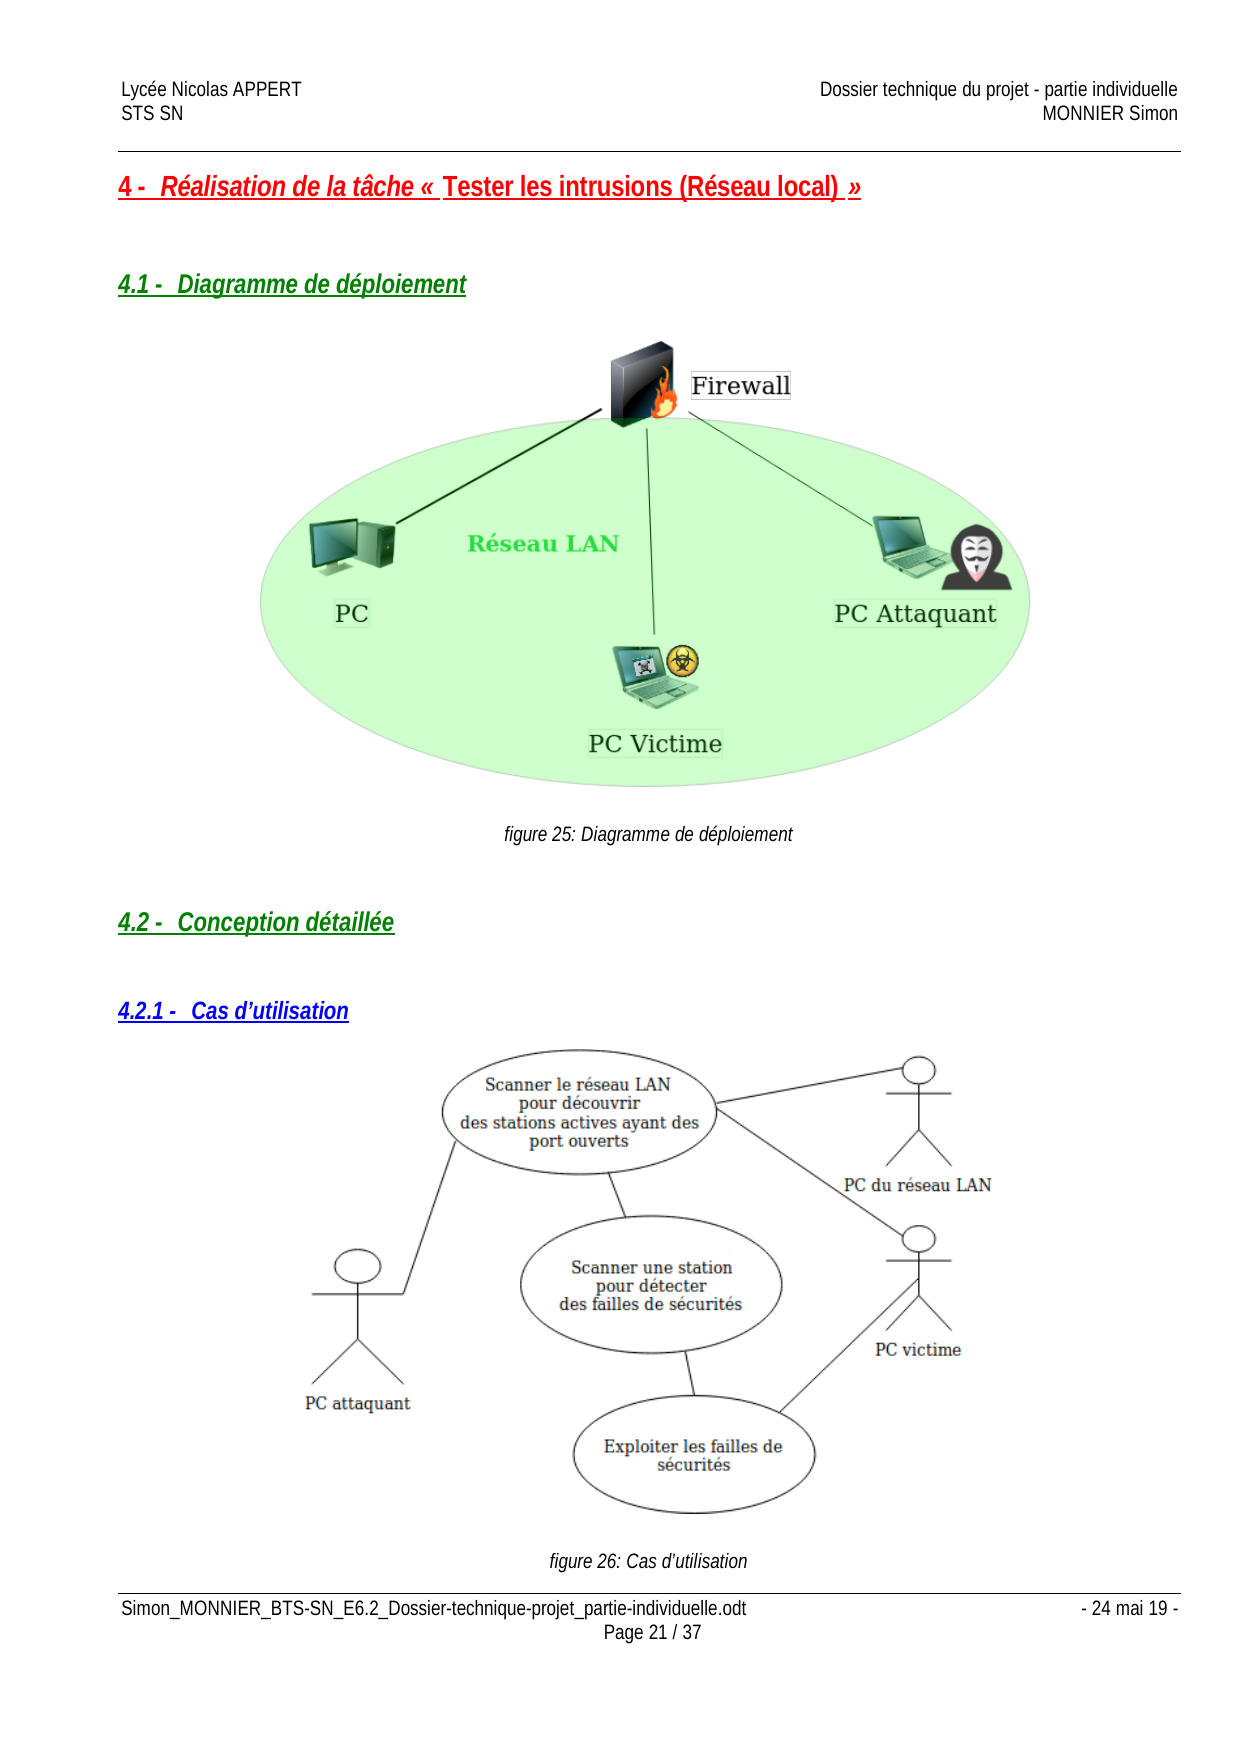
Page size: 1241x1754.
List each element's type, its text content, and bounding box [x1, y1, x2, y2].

picture [305, 1049, 994, 1514]
subtitle Conception détaillée [118, 906, 1181, 937]
subtitle Réalisation de la tâche « Tester les intrusions (Réseau local) » [118, 169, 1181, 202]
text figure 26: Cas d’utilisation [118, 1549, 1181, 1573]
subtitle Diagramme de déploiement [118, 268, 1181, 299]
picture [260, 340, 1039, 787]
text figure 25: Diagramme de déploiement [118, 822, 1181, 846]
subtitle Cas d’utilisation [118, 996, 1181, 1025]
